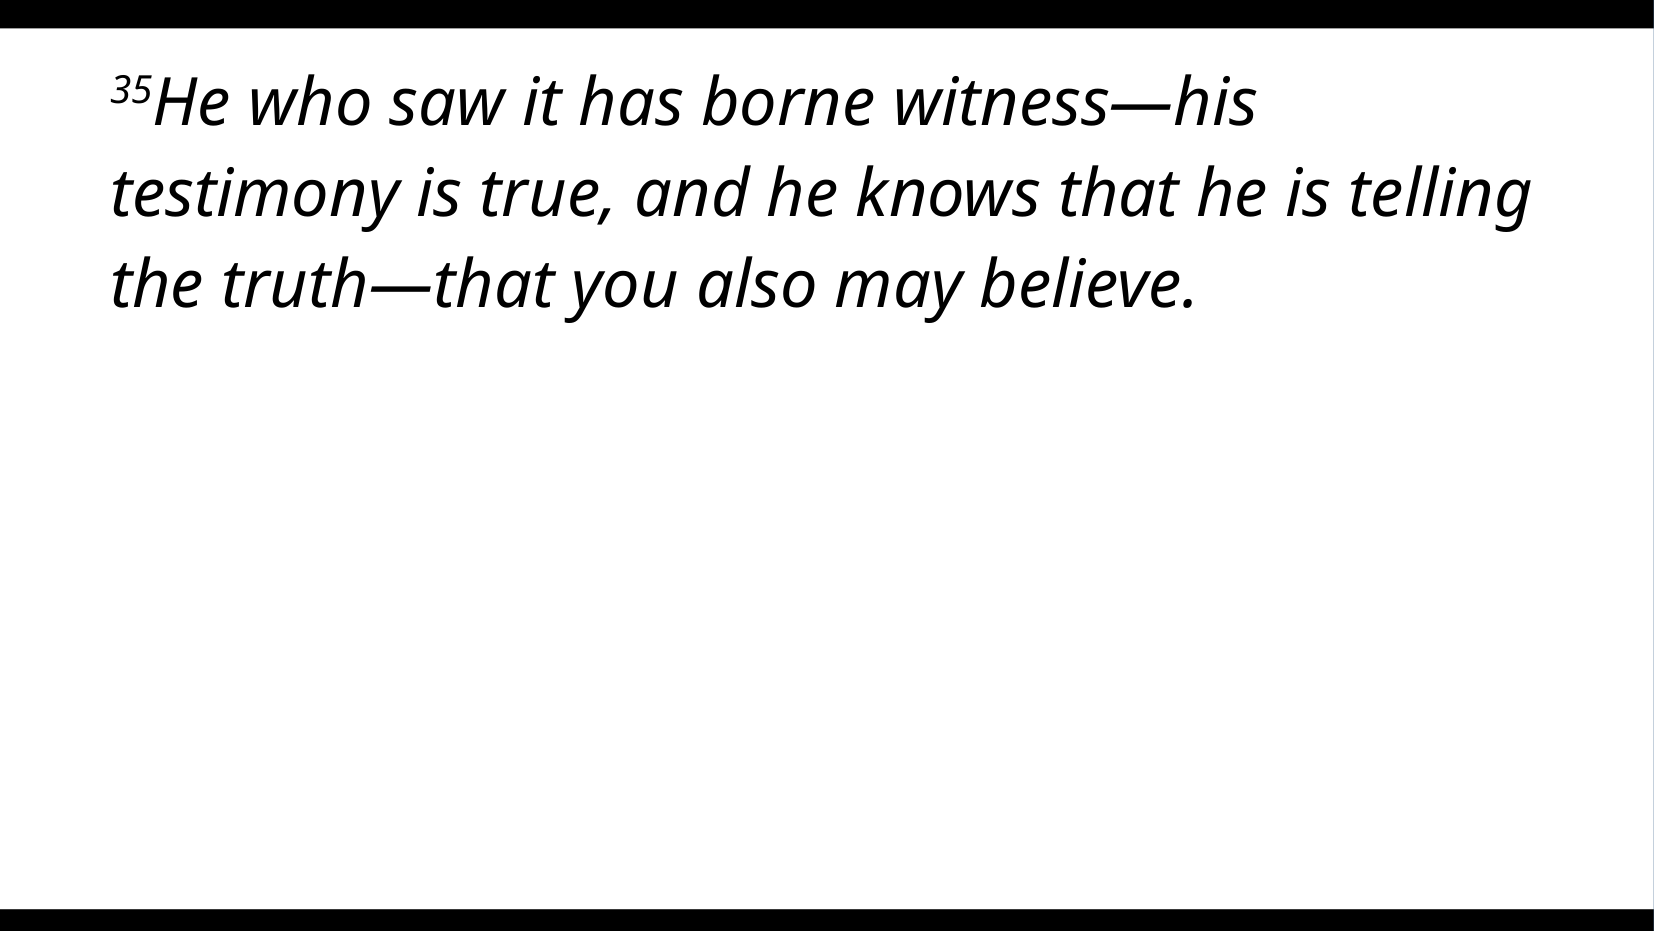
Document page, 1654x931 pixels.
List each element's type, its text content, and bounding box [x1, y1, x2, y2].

picture [0, 0, 1654, 931]
text_box 35He who saw it has borne witness—his testimony is true, and he knows that he is telling the truth—that you also may believe. [95, 47, 1551, 329]
